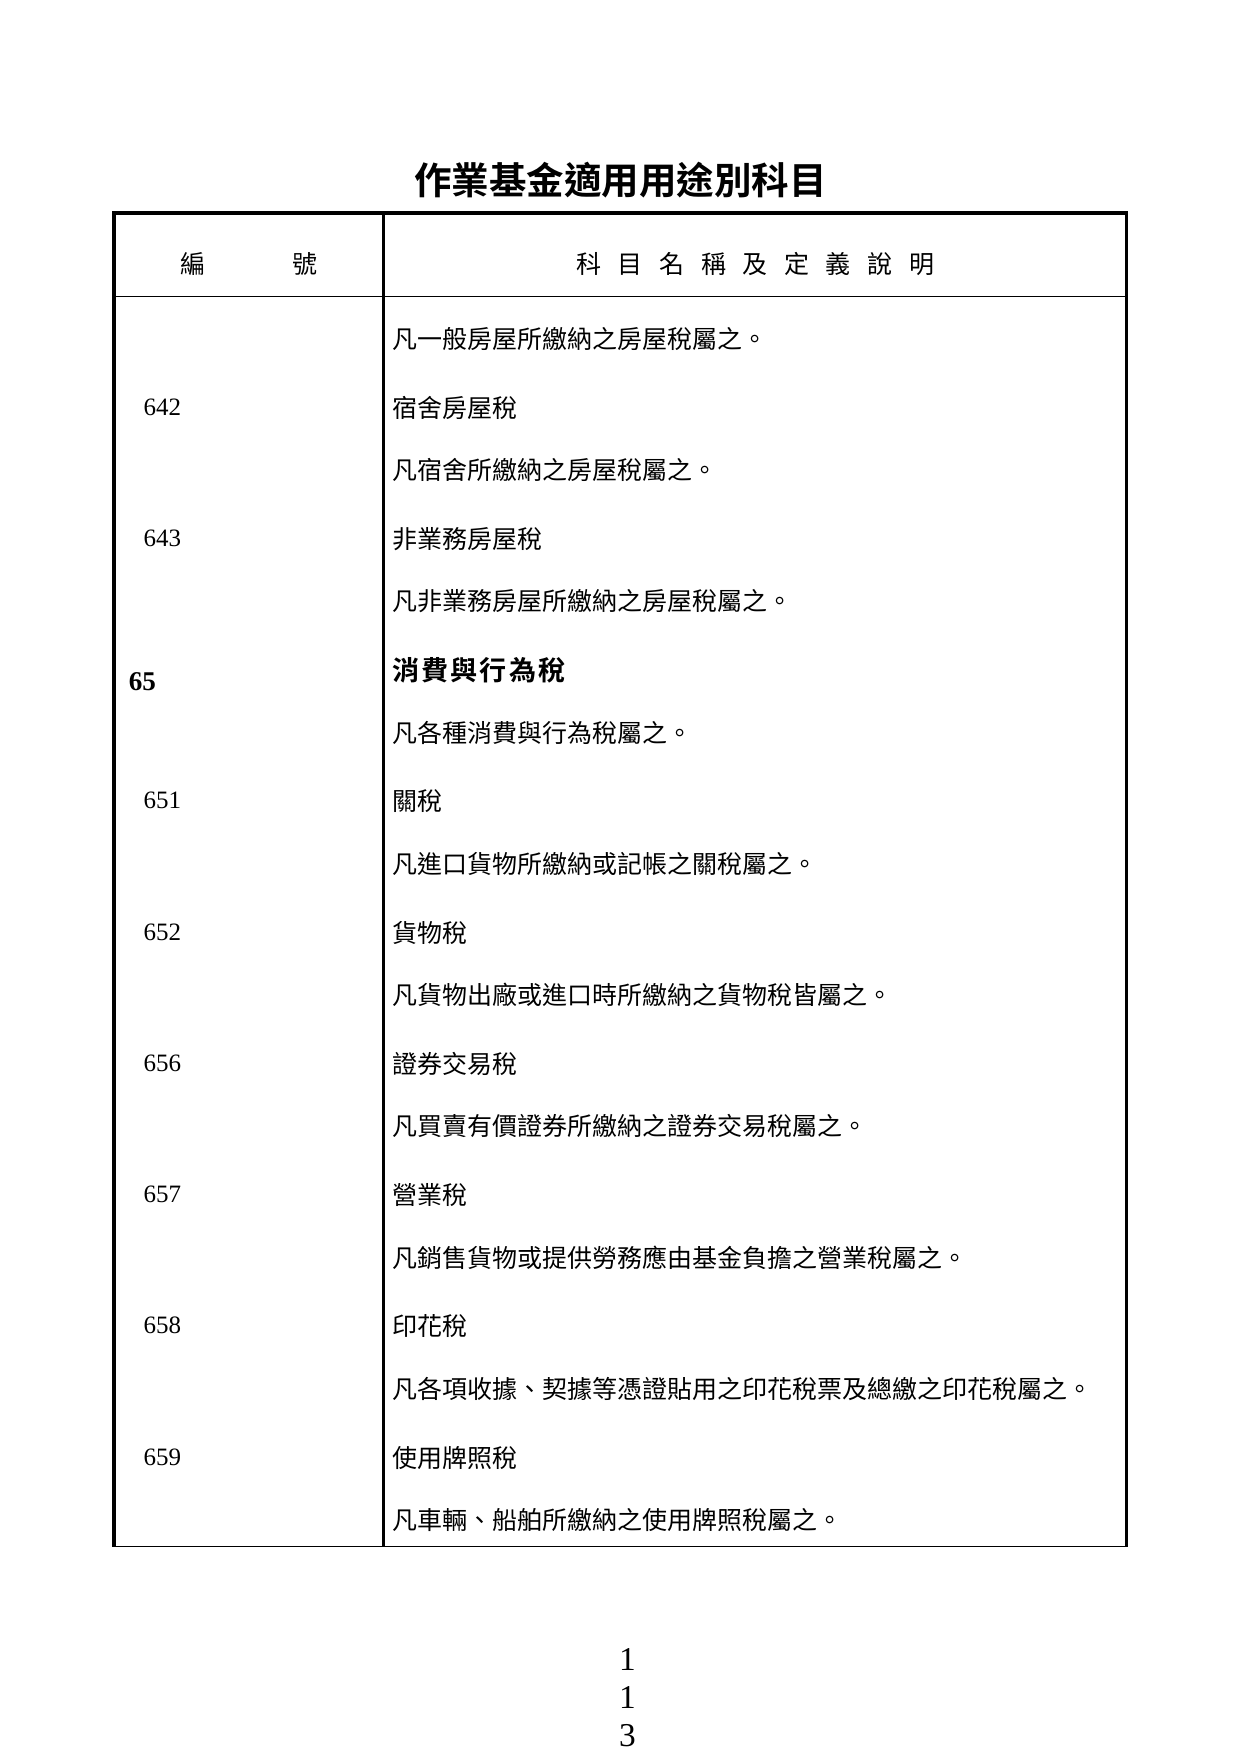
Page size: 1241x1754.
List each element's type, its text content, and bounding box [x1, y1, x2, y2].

table_cell 關稅 凡進口貨物所繳納或記帳之關稅屬之。 [385, 758, 1125, 889]
table_cell 657 [116, 1152, 382, 1283]
table_cell 658 [116, 1283, 382, 1414]
table_cell 營業稅 凡銷售貨物或提供勞務應由基金負擔之營業稅屬之。 [385, 1152, 1125, 1283]
table_cell 642 [116, 365, 382, 496]
table_cell 貨物稅 凡貨物出廠或進口時所繳納之貨物稅皆屬之。 [385, 890, 1125, 1021]
table_cell [116, 297, 382, 364]
table_cell 非業務房屋稅 凡非業務房屋所繳納之房屋稅屬之。 [385, 496, 1125, 627]
table_cell 消費與行為稅 凡各種消費與行為稅屬之。 [385, 627, 1125, 758]
table_cell 凡一般房屋所繳納之房屋稅屬之。 [385, 297, 1125, 364]
table_cell 宿舍房屋稅 凡宿舍所繳納之房屋稅屬之。 [385, 365, 1125, 496]
table_cell 科 目 名 稱 及 定 義 說 明 [385, 215, 1125, 296]
table_cell 印花稅 凡各項收據、契據等憑證貼用之印花稅票及總繳之印花稅屬之。 [385, 1283, 1125, 1414]
table_cell 652 [116, 890, 382, 1021]
table_cell 證券交易稅 凡買賣有價證券所繳納之證券交易稅屬之。 [385, 1021, 1125, 1152]
table_cell 656 [116, 1021, 382, 1152]
table_cell 使用牌照稅 凡車輛、船舶所繳納之使用牌照稅屬之。 [385, 1415, 1125, 1546]
table_cell 65 [116, 627, 382, 758]
table_cell 659 [116, 1415, 382, 1546]
table_cell 編 號 [116, 215, 382, 296]
table_cell 643 [116, 496, 382, 627]
table_cell 651 [116, 758, 382, 889]
table_header 作業基金適用用途別科目 [114, 130, 1126, 211]
